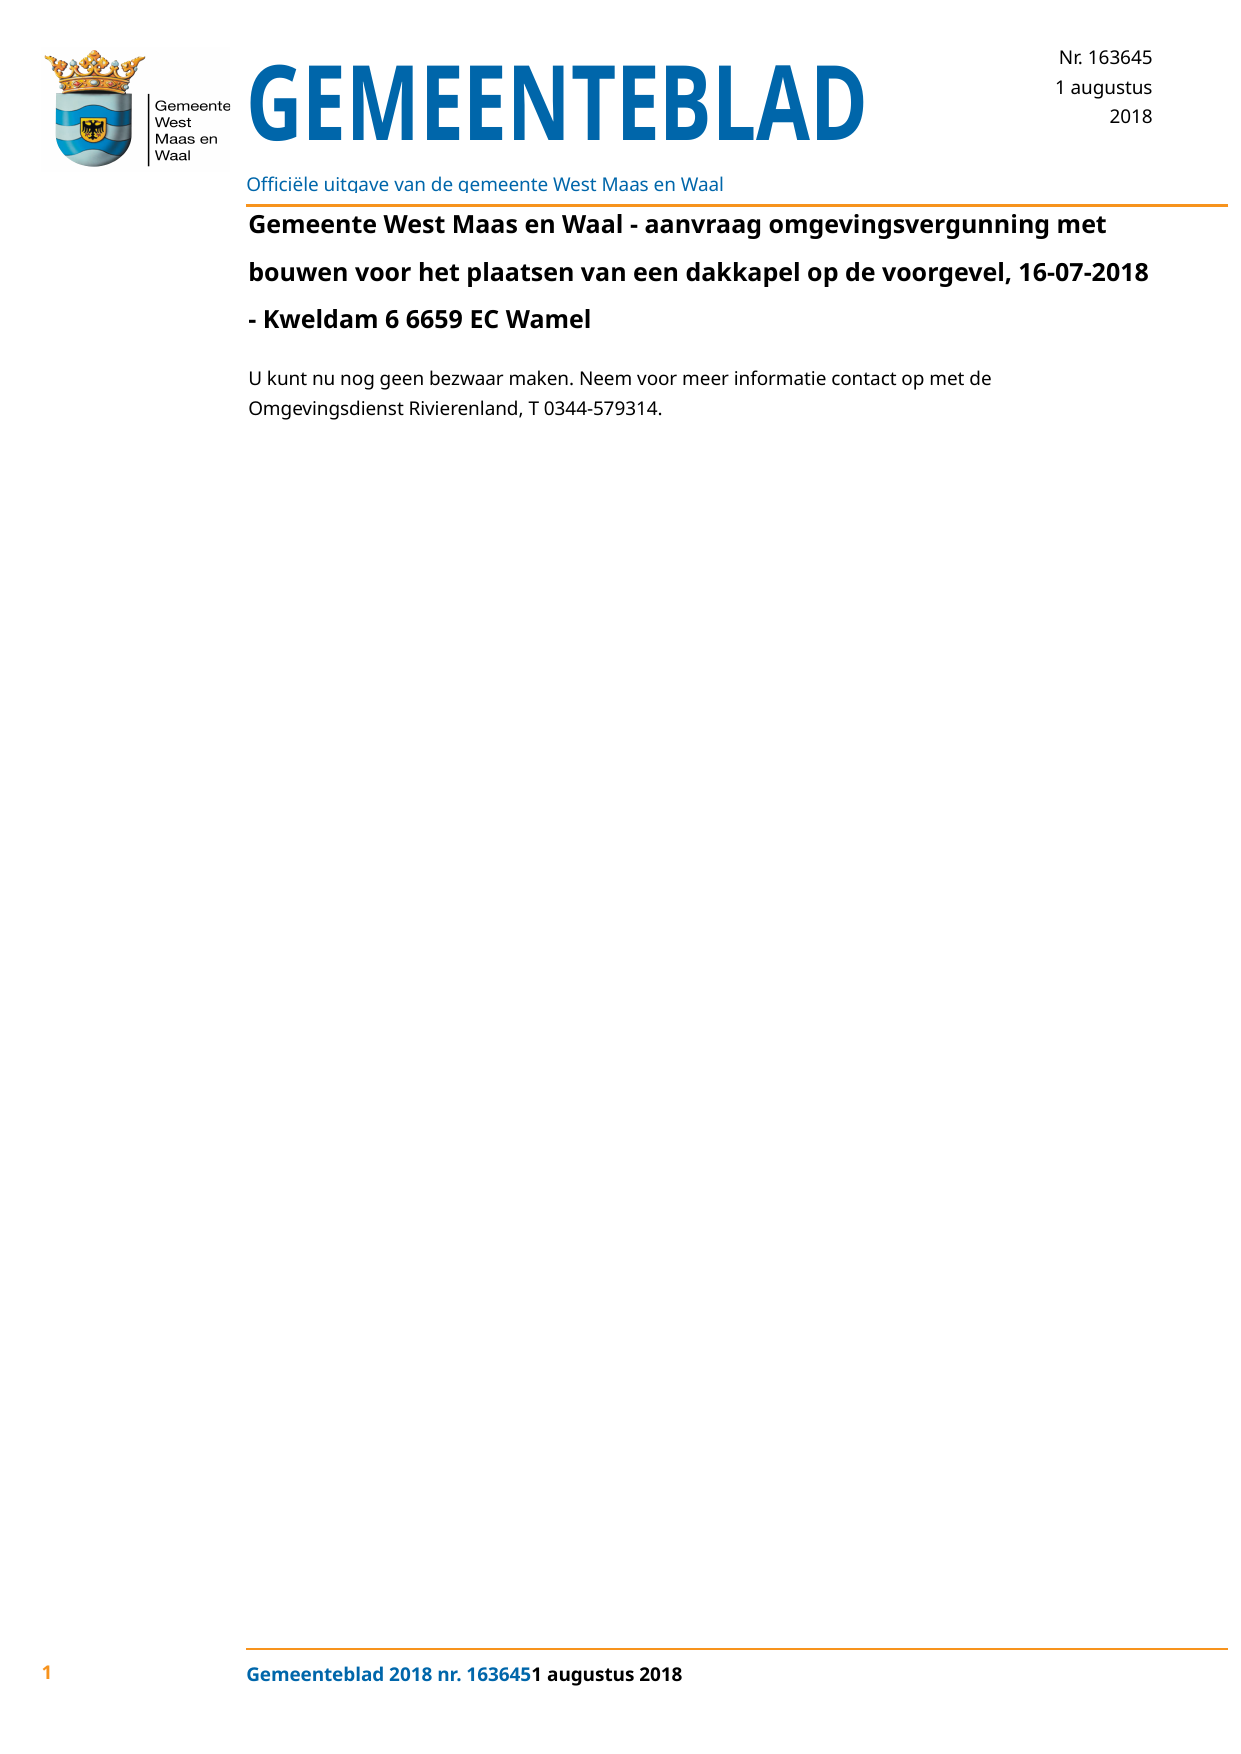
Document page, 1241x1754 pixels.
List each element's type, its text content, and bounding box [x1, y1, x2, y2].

text Gemeente West Maas en Waal - aanvraag omgevingsvergunning met bouwen voor het plaatsen van een dakkapel op de voorgevel, 16-07-2018 - Kweldam 6 6659 EC Wamel [248, 207, 1152, 336]
picture [41, 47, 231, 172]
text U kunt nu nog geen bezwaar maken. Neem voor meer informatie contact op met de Omgevingsdienst Rivierenland, T 0344-579314. [248, 366, 1152, 421]
